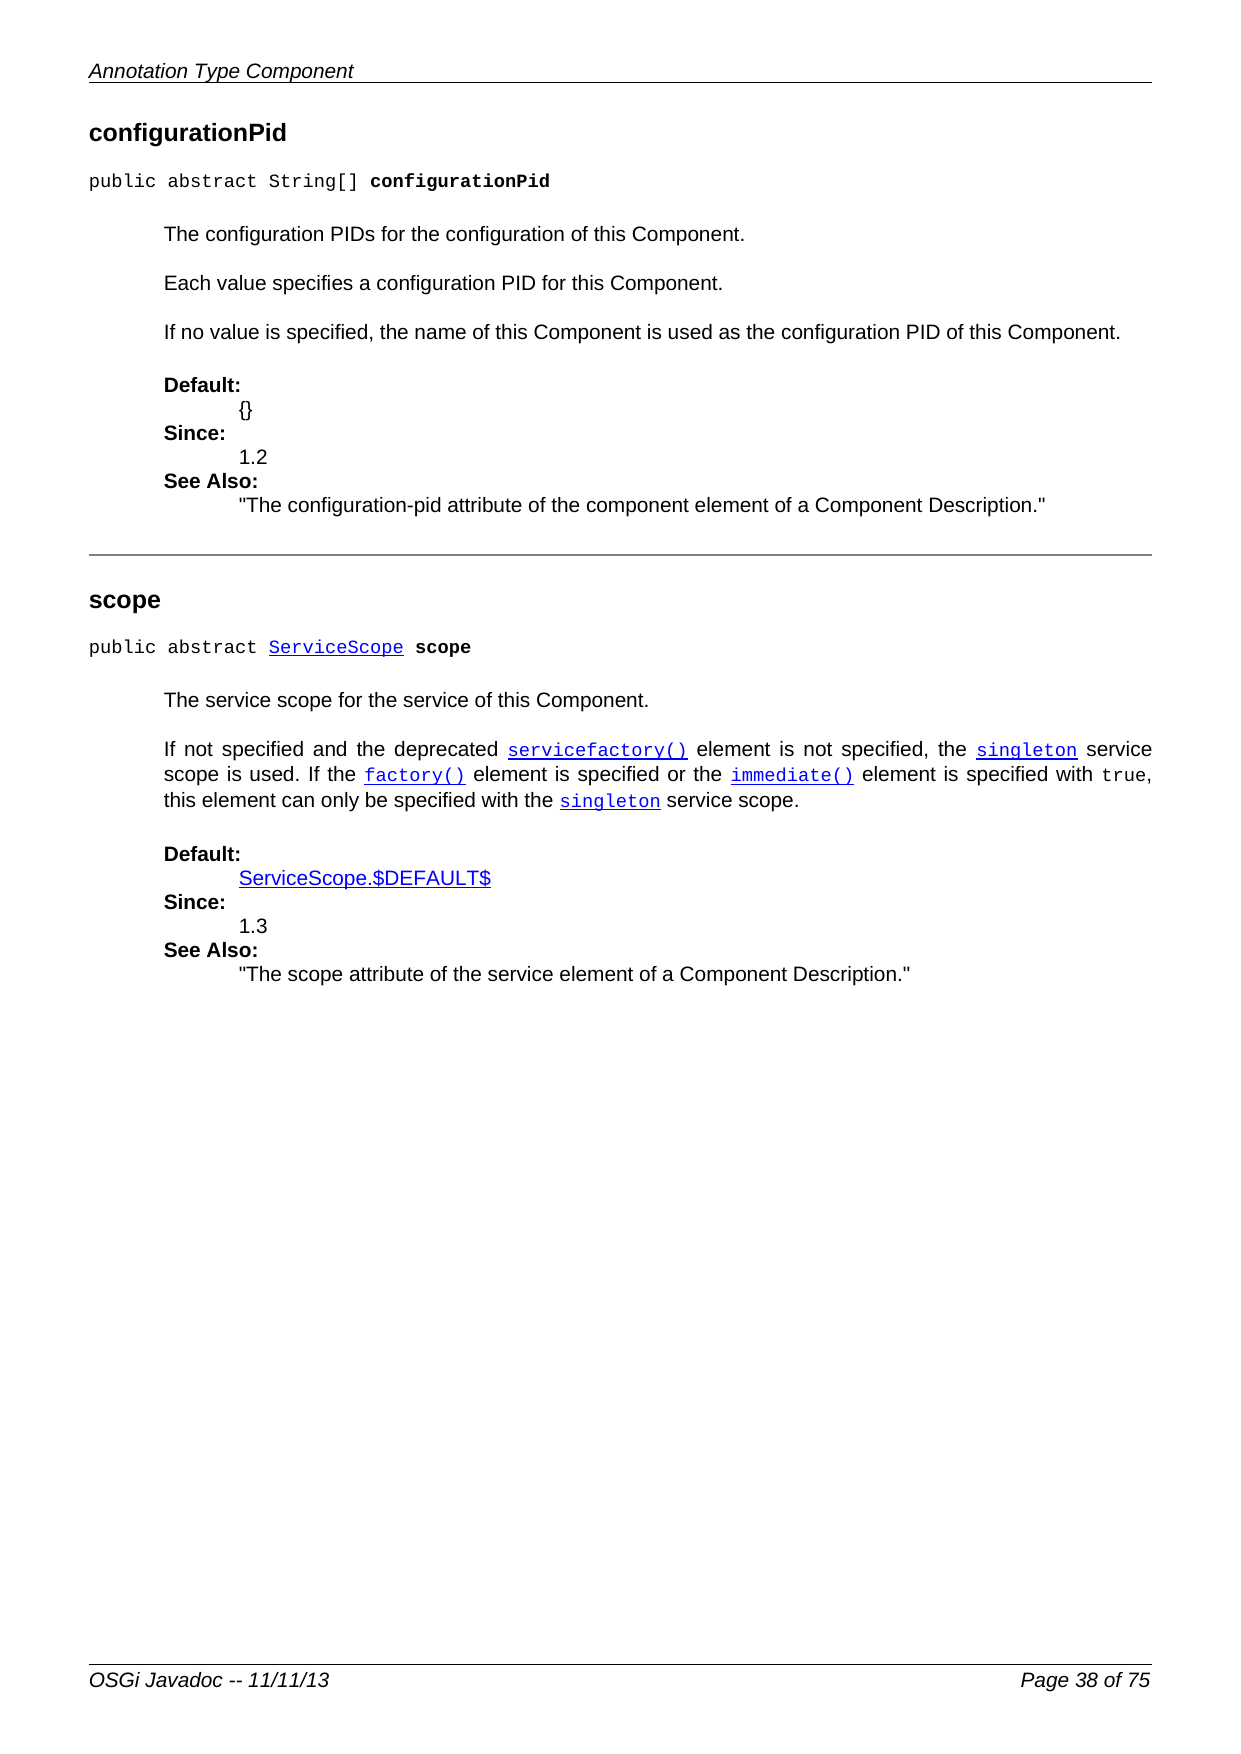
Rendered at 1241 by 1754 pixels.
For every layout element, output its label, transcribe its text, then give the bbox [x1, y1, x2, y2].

text If no value is specified, the name of this Component is used as the configuration PID of this Component. [163, 320, 1152, 344]
text If not specified and the deprecated servicefactory() element is not specified, the singleton service scope is used. If the factory() element is specified or the immediate() element is specified with true, this element can only be specified with the singleton service scope. [163, 737, 1152, 813]
text public abstract ServiceScope scope [88, 638, 1152, 659]
text Since: [163, 890, 1152, 914]
text See Also: [163, 938, 1152, 962]
text {} [238, 397, 1152, 421]
text "The scope attribute of the service element of a Component Description." [238, 962, 1152, 986]
text "The configuration-pid attribute of the component element of a Component Description." [238, 493, 1152, 517]
subtitle configurationPid [88, 118, 1152, 147]
text Default: [163, 373, 1152, 397]
text The configuration PIDs for the configuration of this Component. [163, 222, 1152, 246]
text 1.3 [238, 914, 1152, 938]
subtitle scope [88, 585, 1152, 613]
text 1.2 [238, 445, 1152, 469]
text Since: [163, 421, 1152, 445]
text public abstract String[] configurationPid [88, 171, 1152, 193]
text See Also: [163, 469, 1152, 493]
text ServiceScope.$DEFAULT$ [238, 866, 1152, 890]
text Default: [163, 842, 1152, 866]
text Each value specifies a configuration PID for this Component. [163, 271, 1152, 295]
text The service scope for the service of this Component. [163, 688, 1152, 712]
